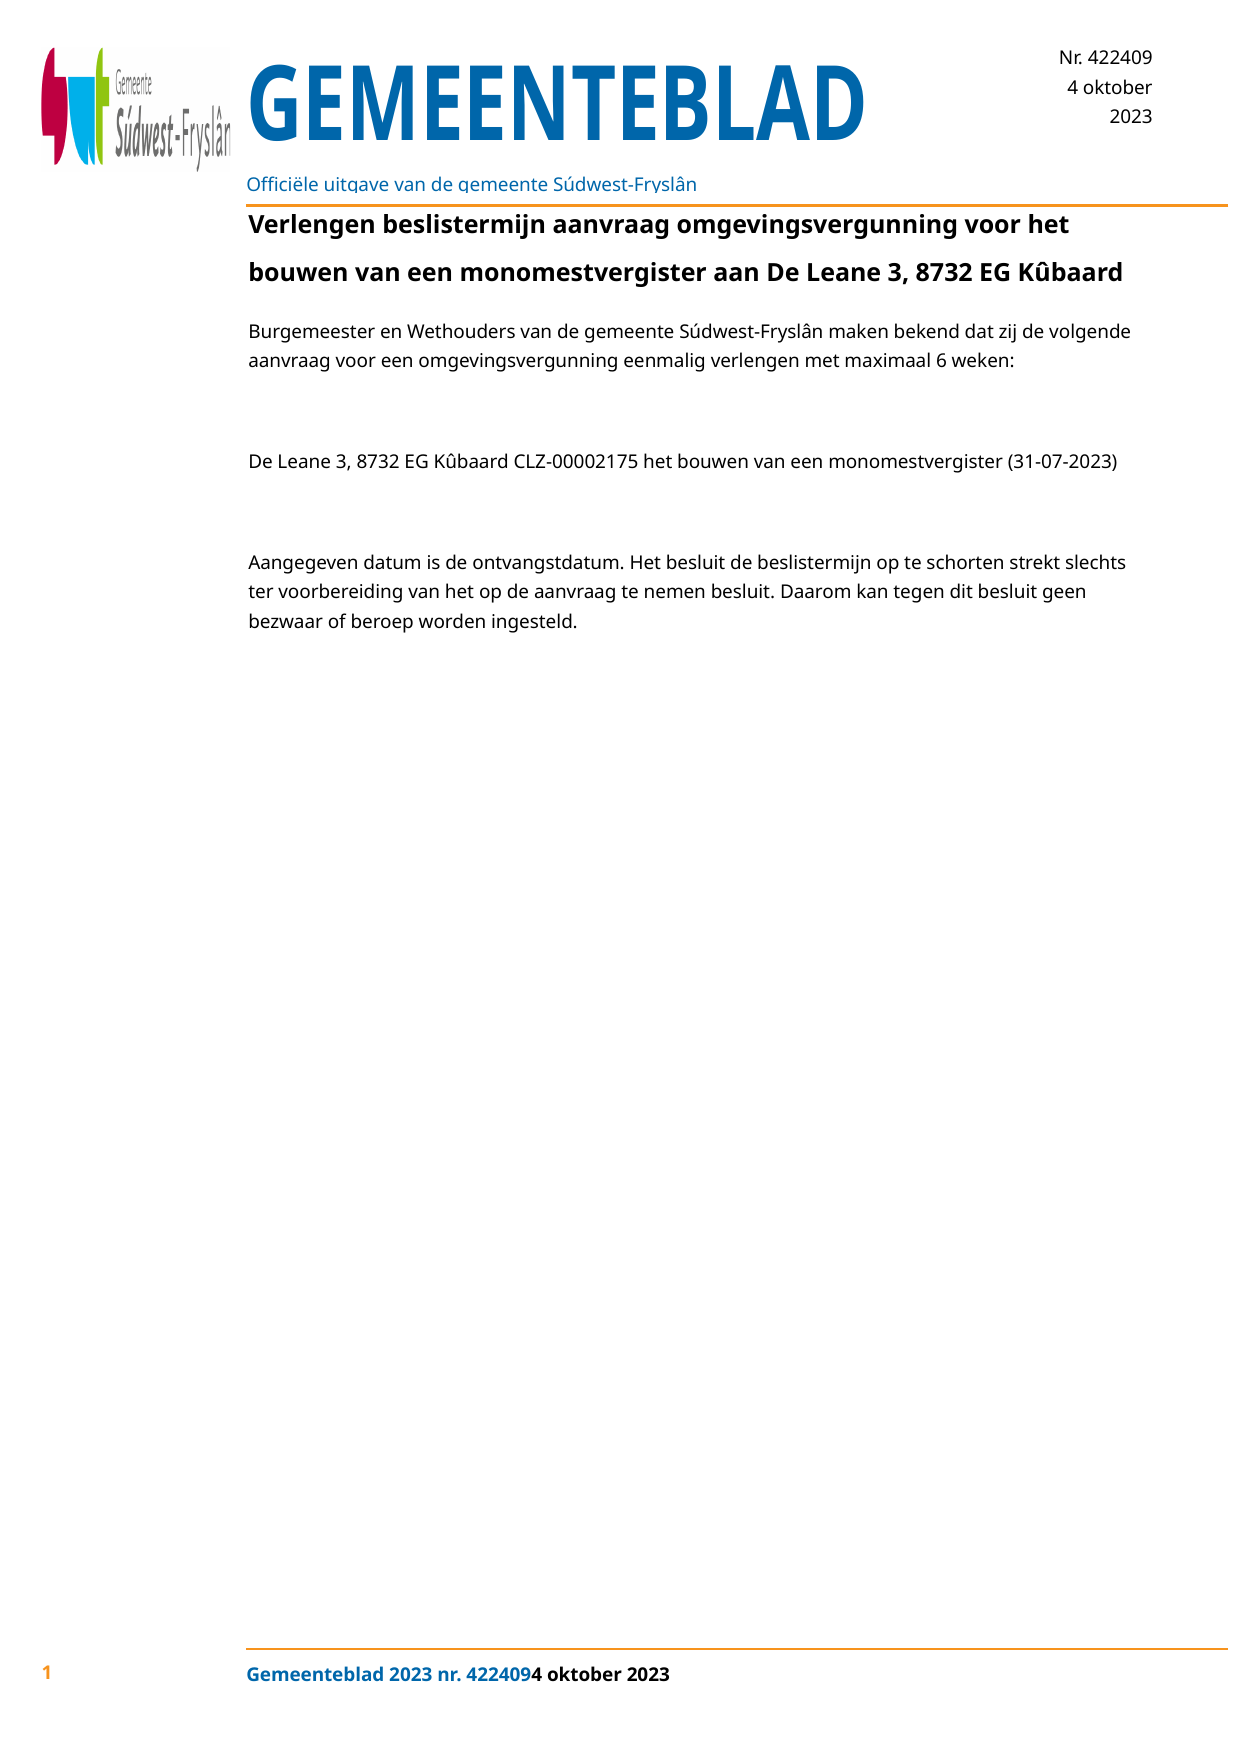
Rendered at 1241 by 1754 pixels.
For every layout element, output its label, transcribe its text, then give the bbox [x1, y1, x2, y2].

picture [41, 47, 231, 172]
text De Leane 3, 8732 EG Kûbaard CLZ-00002175 het bouwen van een monomestvergister (31-07-2023) [248, 448, 1152, 474]
text Verlengen beslistermijn aanvraag omgevingsvergunning voor het bouwen van een monomestvergister aan De Leane 3, 8732 EG Kûbaard [248, 207, 1152, 288]
text Aangegeven datum is de ontvangstdatum. Het besluit de beslistermijn op te schorten strekt slechts ter voorbereiding van het op de aanvraag te nemen besluit. Daarom kan tegen dit besluit geen bezwaar of beroep worden ingesteld. [248, 549, 1152, 634]
text Burgemeester en Wethouders van de gemeente Súdwest-Fryslân maken bekend dat zij de volgende aanvraag voor een omgevingsvergunning eenmalig verlengen met maximaal 6 weken: [248, 318, 1152, 373]
